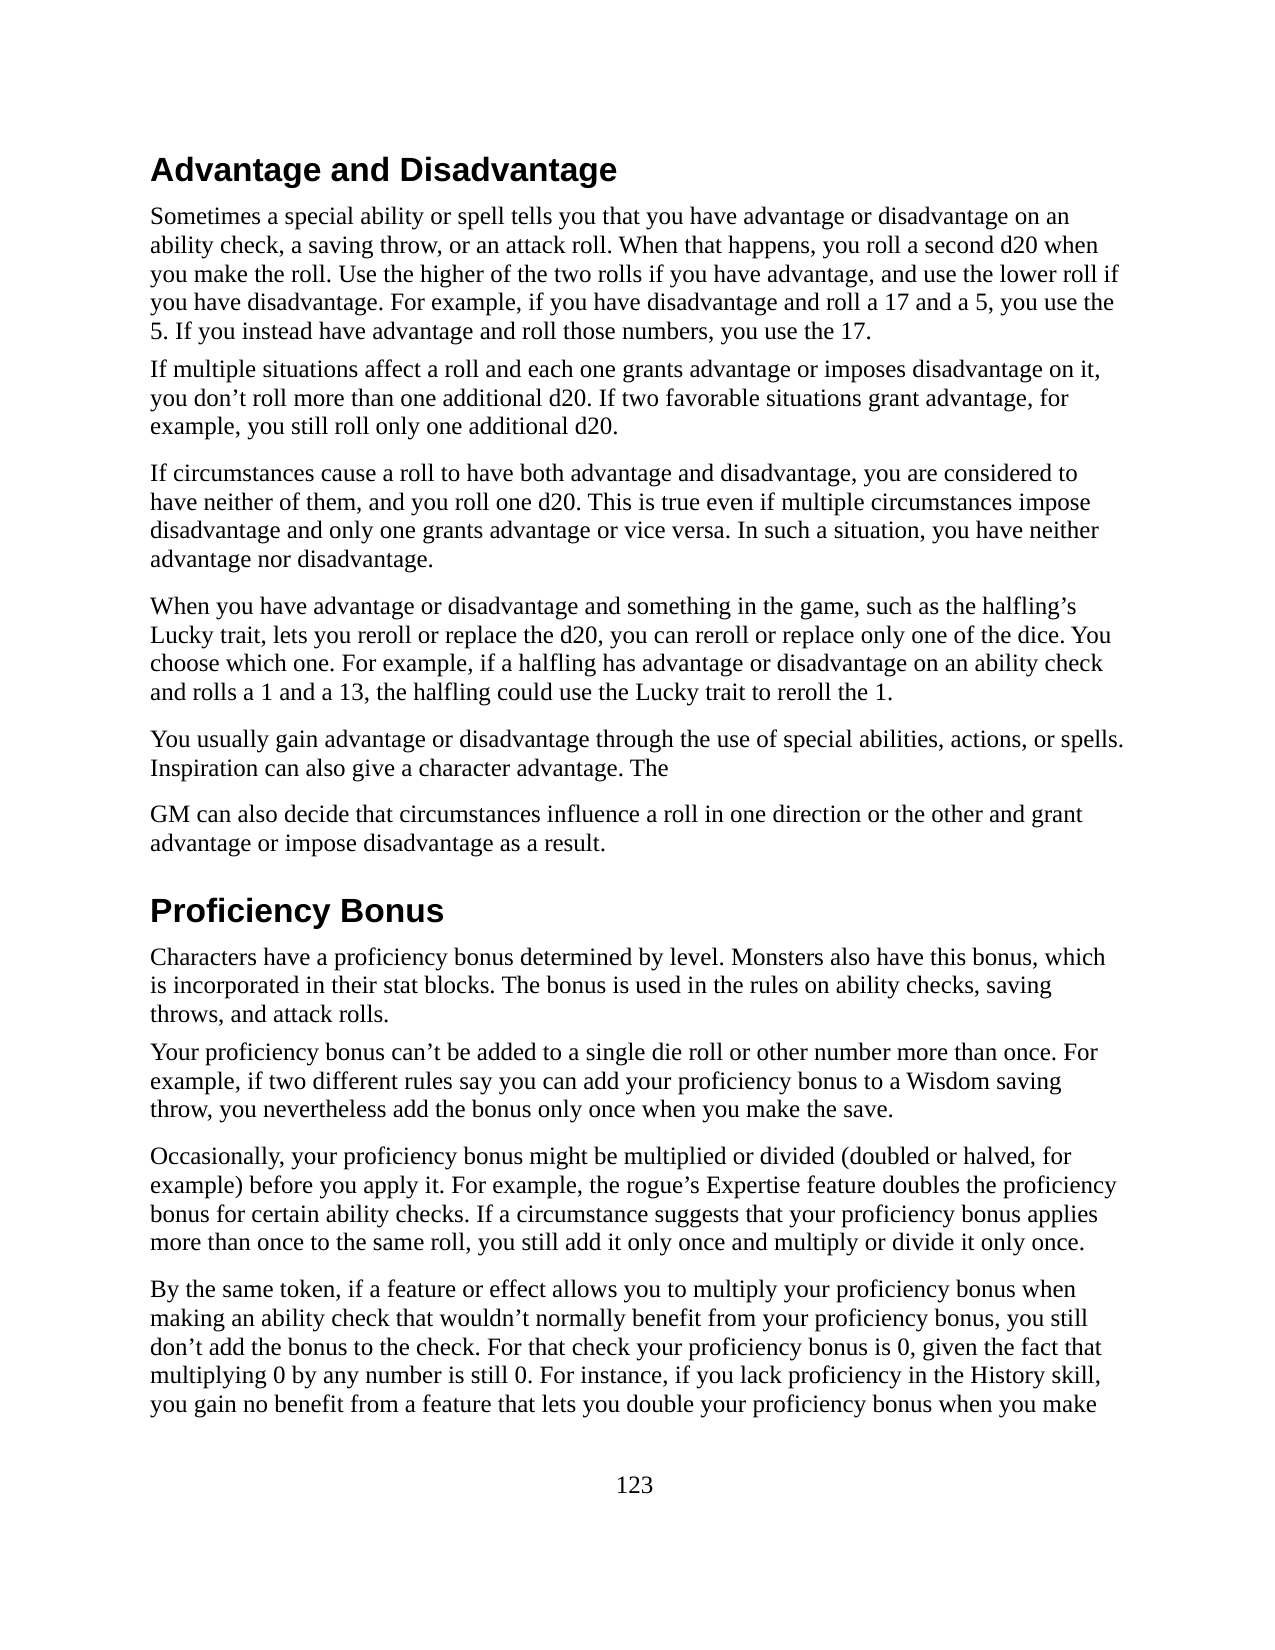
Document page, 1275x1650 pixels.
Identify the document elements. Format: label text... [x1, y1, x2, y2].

text Characters have a proficiency bonus determined by level. Monsters also have this bonus, which is incorporated in their stat blocks. The bonus is used in the rules on ability checks, saving throws, and attack rolls. [150, 942, 1125, 1028]
text Your proficiency bonus can’t be added to a single die roll or other number more than once. For example, if two different rules say you can add your proficiency bonus to a Wisdom saving throw, you nevertheless add the bonus only once when you make the save. [150, 1037, 1125, 1123]
text GM can also decide that circumstances influence a roll in one direction or the other and grant advantage or impose disadvantage as a result. [150, 799, 1125, 857]
text If circumstances cause a roll to have both advantage and disadvantage, you are considered to have neither of them, and you roll one d20. This is true even if multiple circumstances impose disadvantage and only one grants advantage or vice versa. In such a situation, you have neither advantage nor disadvantage. [150, 458, 1125, 573]
text Sometimes a special ability or spell tells you that you have advantage or disadvantage on an ability check, a saving throw, or an attack roll. When that happens, you roll a second d20 when you make the roll. Use the higher of the two rolls if you have advantage, and use the lower roll if you have disadvantage. For example, if you have disadvantage and roll a 17 and a 5, you use the 5. If you instead have advantage and roll those numbers, you use the 17. [150, 201, 1125, 345]
subtitle Proficiency Bonus [150, 891, 1125, 929]
text By the same token, if a feature or effect allows you to multiply your proficiency bonus when making an ability check that wouldn’t normally benefit from your proficiency bonus, you still don’t add the bonus to the check. For that check your proficiency bonus is 0, given the fact that multiplying 0 by any number is still 0. For instance, if you lack proficiency in the History skill, you gain no benefit from a feature that lets you double your proficiency bonus when you make [150, 1274, 1125, 1418]
text When you have advantage or disadvantage and something in the game, such as the halfling’s Lucky trait, lets you reroll or replace the d20, you can reroll or replace only one of the dice. You choose which one. For example, if a halfling has advantage or disadvantage on an ability check and rolls a 1 and a 13, the halfling could use the Lucky trait to reroll the 1. [150, 591, 1125, 706]
text You usually gain advantage or disadvantage through the use of special abilities, actions, or spells. Inspiration can also give a character advantage. The [150, 724, 1125, 781]
text If multiple situations affect a roll and each one grants advantage or imposes disadvantage on it, you don’t roll more than one additional d20. If two favorable situations grant advantage, for example, you still roll only one additional d20. [150, 354, 1125, 440]
subtitle Advantage and Disadvantage [150, 150, 1125, 189]
text Occasionally, your proficiency bonus might be multiplied or divided (doubled or halved, for example) before you apply it. For example, the rogue’s Expertise feature doubles the proficiency bonus for certain ability checks. If a circumstance suggests that your proficiency bonus applies more than once to the same roll, you still add it only once and multiply or divide it only once. [150, 1141, 1125, 1256]
